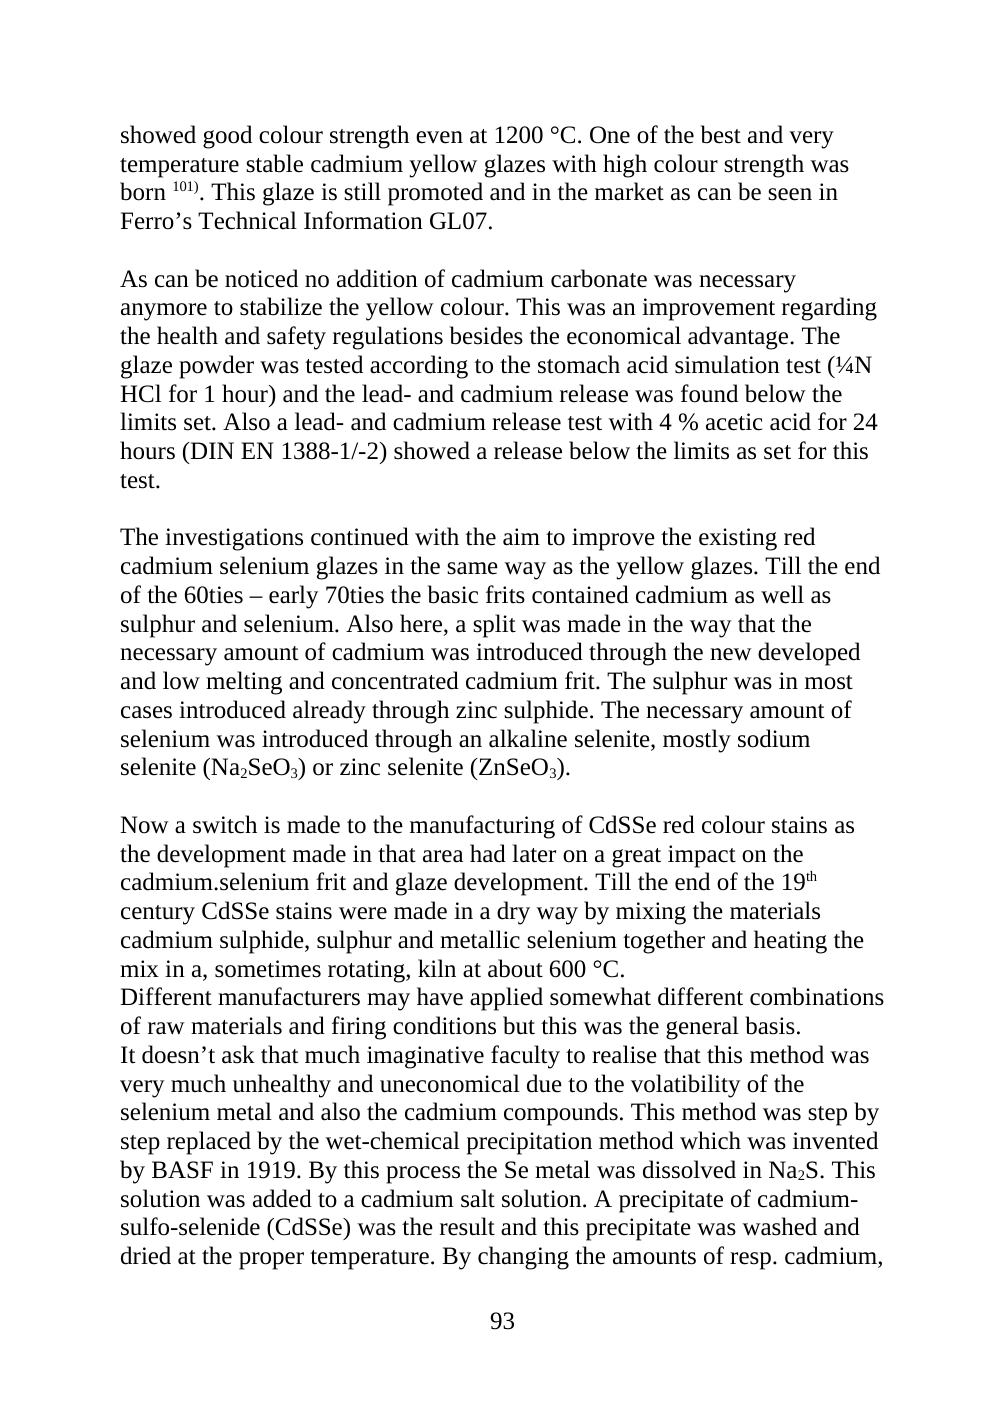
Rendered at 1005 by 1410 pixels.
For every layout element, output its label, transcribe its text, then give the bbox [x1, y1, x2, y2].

text showed good colour strength even at 1200 °C. One of the best and very temperature stable cadmium yellow glazes with high colour strength was born 101). This glaze is still promoted and in the market as can be seen in Ferro’s Technical Information GL07. [120, 120, 885, 235]
text The investigations continued with the aim to improve the existing red cadmium selenium glazes in the same way as the yellow glazes. Till the end of the 60ties – early 70ties the basic frits contained cadmium as well as sulphur and selenium. Also here, a split was made in the way that the necessary amount of cadmium was introduced through the new developed and low melting and concentrated cadmium frit. The sulphur was in most cases introduced already through zinc sulphide. The necessary amount of selenium was introduced through an alkaline selenite, mostly sodium selenite (Na2SeO3) or zinc selenite (ZnSeO3). [120, 522, 885, 781]
text It doesn’t ask that much imaginative faculty to realise that this method was very much unhealthy and uneconomical due to the volatibility of the selenium metal and also the cadmium compounds. This method was step by step replaced by the wet-chemical precipitation method which was invented by BASF in 1919. By this process the Se metal was dissolved in Na2S. This solution was added to a cadmium salt solution. A precipitate of cadmium-sulfo-selenide (CdSSe) was the result and this precipitate was washed and dried at the proper temperature. By changing the amounts of resp. cadmium, [120, 1040, 885, 1270]
text Now a switch is made to the manufacturing of CdSSe red colour stains as the development made in that area had later on a great impact on the cadmium.selenium frit and glaze development. Till the end of the 19th century CdSSe stains were made in a dry way by mixing the materials cadmium sulphide, sulphur and metallic selenium together and heating the mix in a, sometimes rotating, kiln at about 600 °C. [120, 810, 885, 982]
text Different manufacturers may have applied somewhat different combinations of raw materials and firing conditions but this was the general basis. [120, 982, 885, 1040]
text As can be noticed no addition of cadmium carbonate was necessary anymore to stabilize the yellow colour. This was an improvement regarding the health and safety regulations besides the economical advantage. The glaze powder was tested according to the stomach acid simulation test (¼N HCl for 1 hour) and the lead- and cadmium release was found below the limits set. Also a lead- and cadmium release test with 4 % acetic acid for 24 hours (DIN EN 1388-1/-2) showed a release below the limits as set for this test. [120, 264, 885, 494]
